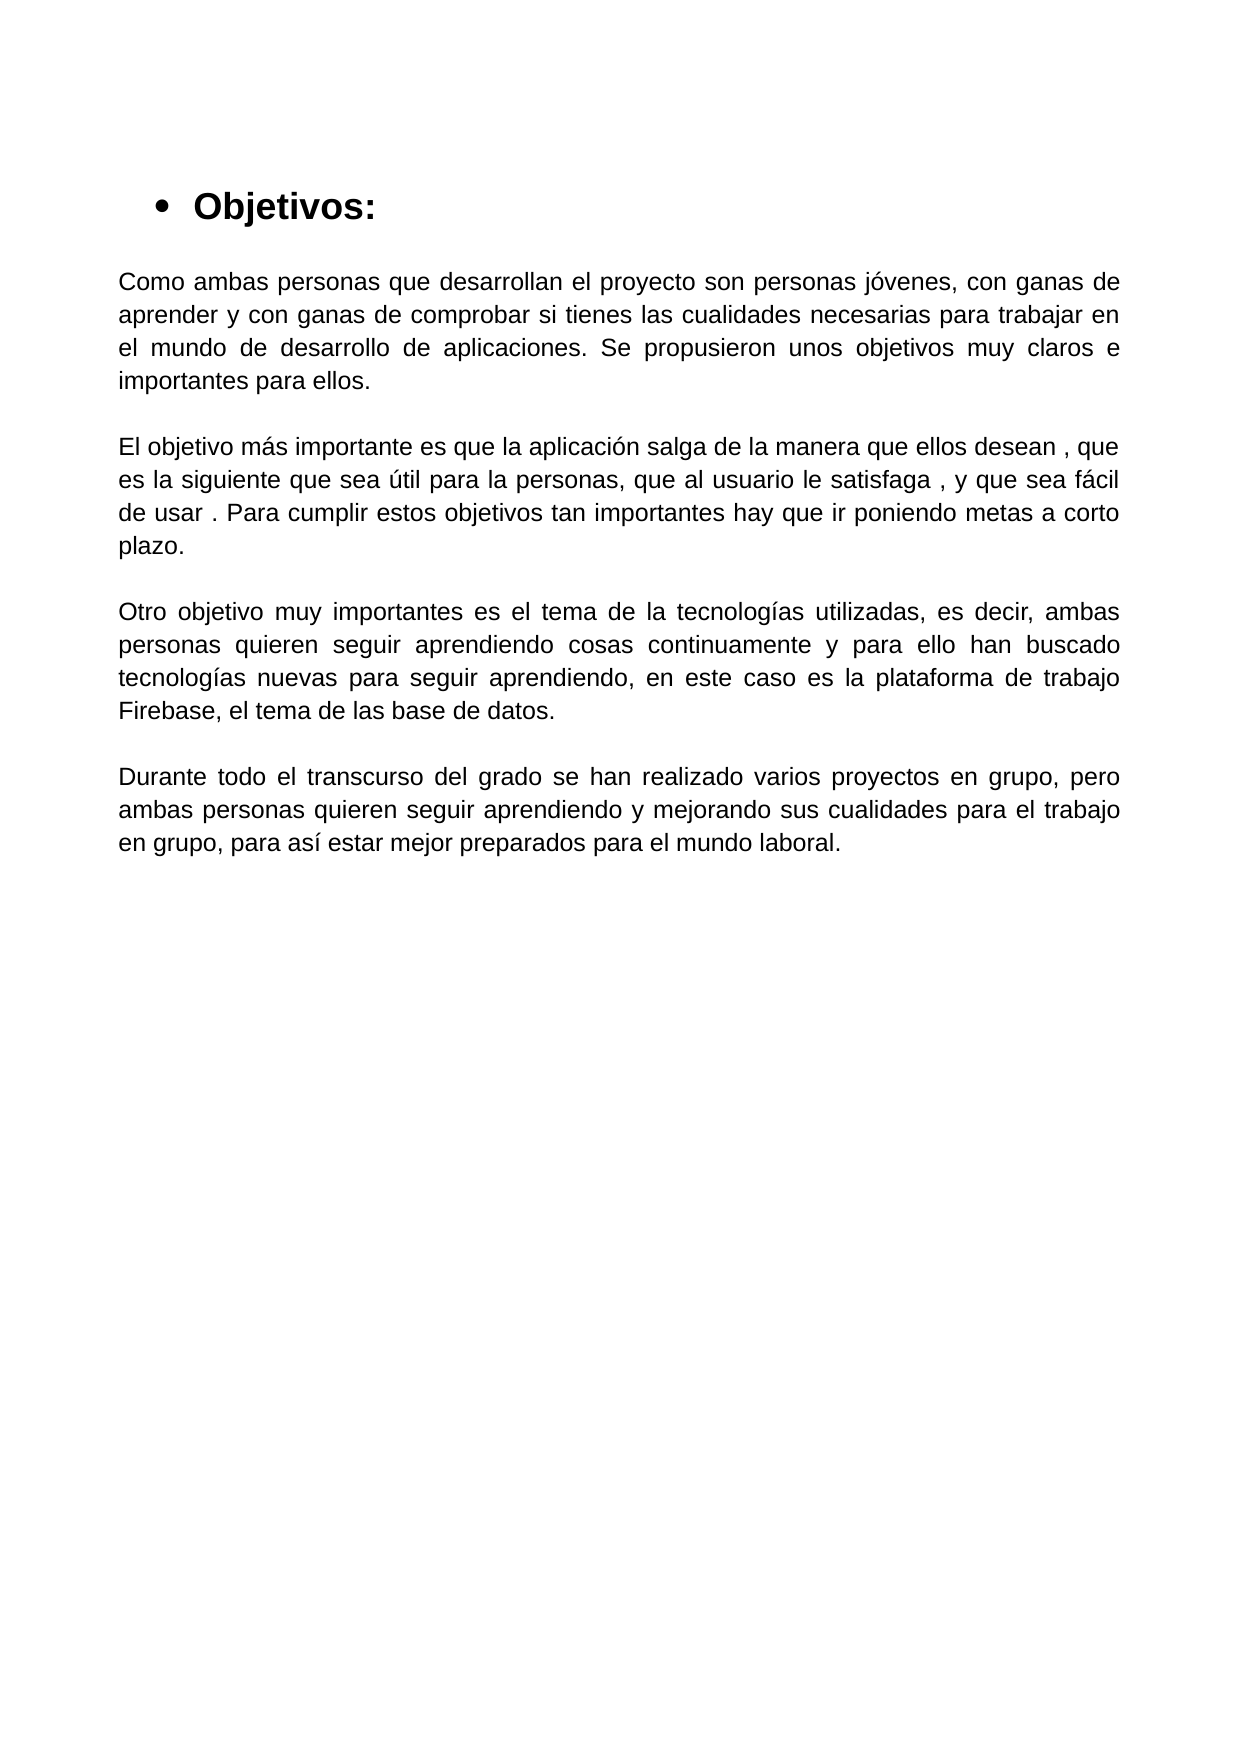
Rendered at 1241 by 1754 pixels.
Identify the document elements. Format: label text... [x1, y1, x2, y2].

text Durante todo el transcurso del grado se han realizado varios proyectos en grupo, pero ambas personas quieren seguir aprendiendo y mejorando sus cualidades para el trabajo en grupo, para así estar mejor preparados para el mundo laboral. [118, 762, 1122, 857]
text El objetivo más importante es que la aplicación salga de la manera que ellos desean , que es la siguiente que sea útil para la personas, que al usuario le satisfaga , y que sea fácil de usar . Para cumplir estos objetivos tan importantes hay que ir poniendo metas a corto plazo. [118, 432, 1122, 560]
text Como ambas personas que desarrollan el proyecto son personas jóvenes, con ganas de aprender y con ganas de comprobar si tienes las cualidades necesarias para trabajar en el mundo de desarrollo de aplicaciones. Se propusieron unos objetivos muy claros e importantes para ellos. [118, 267, 1122, 395]
list Objetivos: [156, 184, 1122, 227]
text Otro objetivo muy importantes es el tema de la tecnologías utilizadas, es decir, ambas personas quieren seguir aprendiendo cosas continuamente y para ello han buscado tecnologías nuevas para seguir aprendiendo, en este caso es la plataforma de trabajo Firebase, el tema de las base de datos. [118, 597, 1122, 725]
